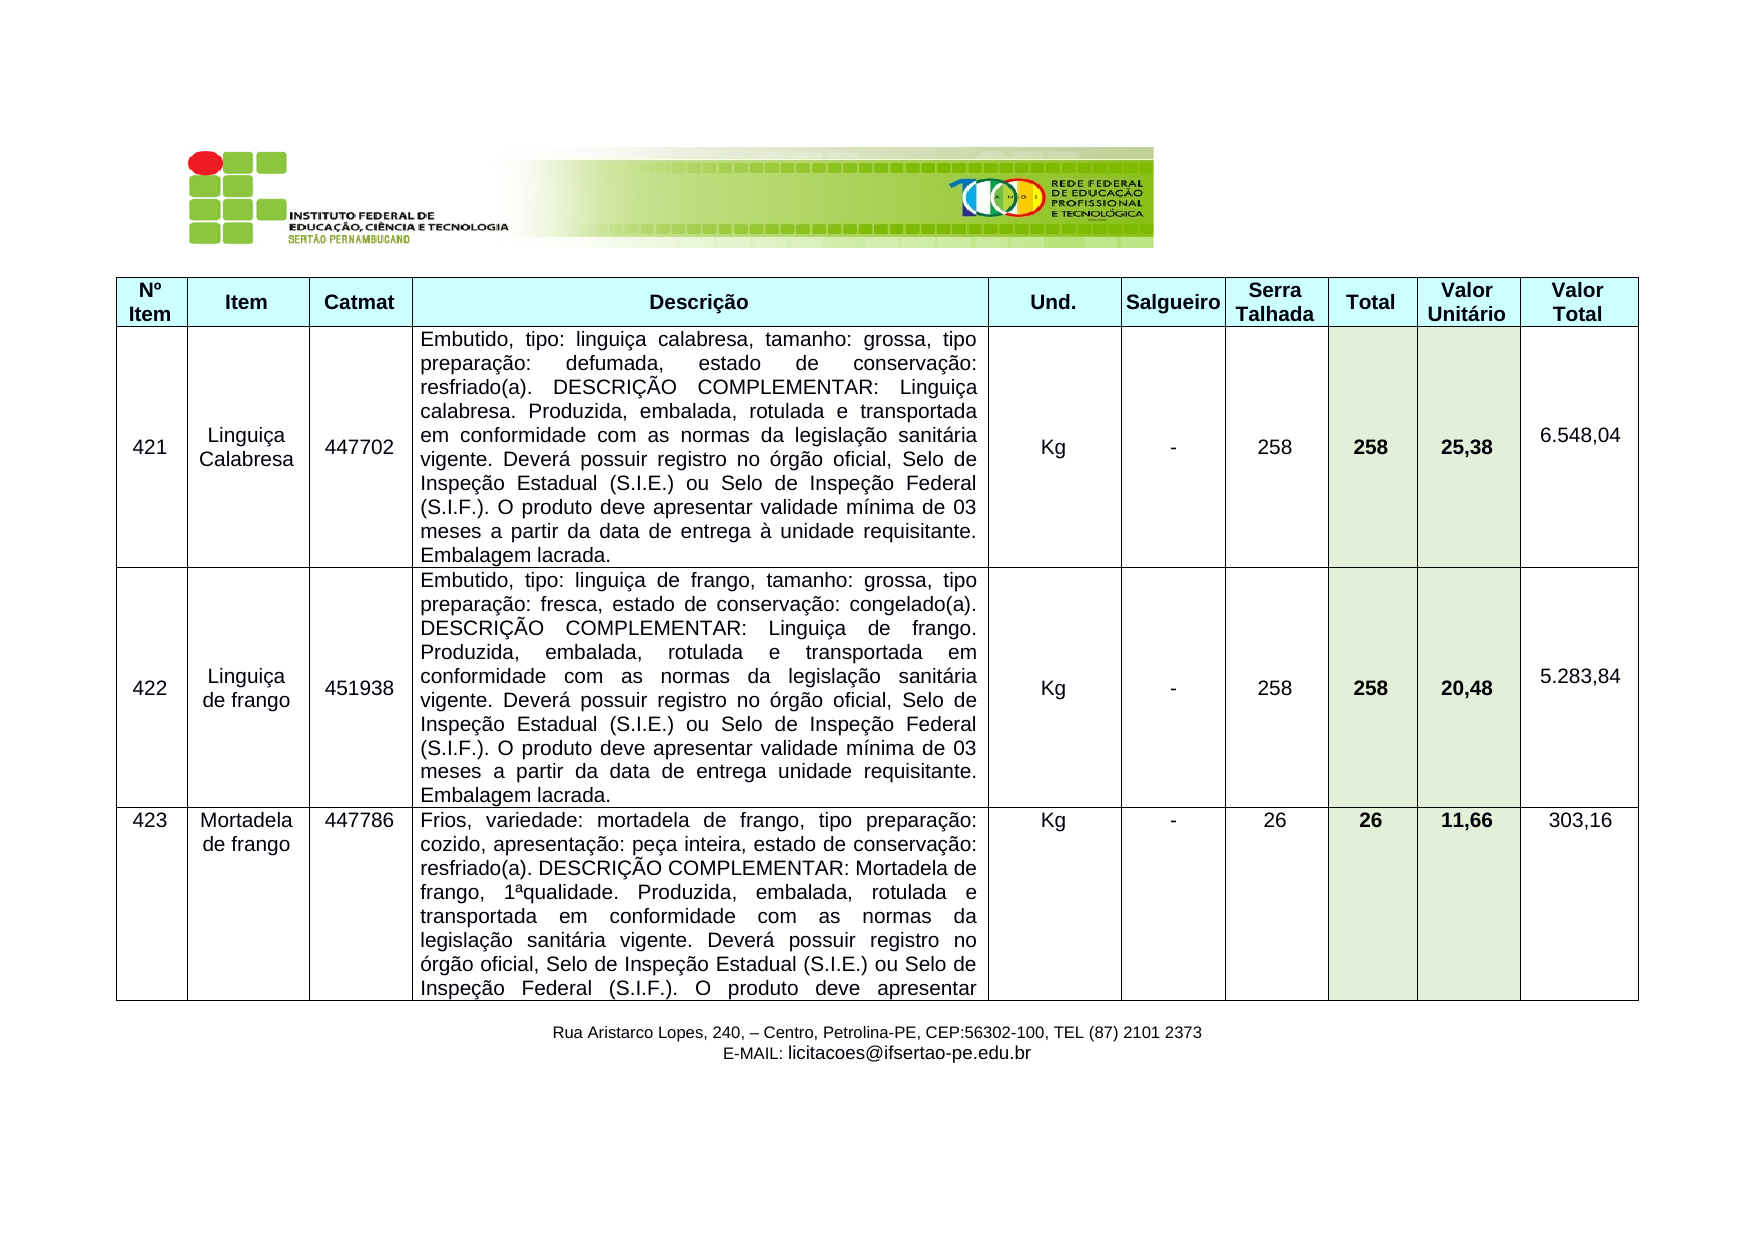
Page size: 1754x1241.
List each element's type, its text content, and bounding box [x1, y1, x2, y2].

table_cell Kg [989, 568, 1121, 807]
table_cell Embutido, tipo: linguiça de frango, tamanho: grossa, tipo preparação: fresca, estado de conservação: congelado(a). DESCRIÇÃO COMPLEMENTAR: Linguiça de frango. Produzida, embalada, rotulada e transportada em conformidade com as normas da legislação sanitária vigente. Deverá possuir registro no órgão oficial, Selo de Inspeção Estadual (S.I.E.) ou Selo de Inspeção Federal (S.I.F.). O produto deve apresentar validade mínima de 03 meses a partir da data de entrega unidade requisitante. Embalagem lacrada. [413, 568, 988, 807]
table_cell Salgueiro [1122, 278, 1225, 326]
table_cell Valor Unitário [1418, 278, 1520, 326]
table_cell 451938 [310, 568, 412, 807]
table_cell - [1122, 808, 1225, 1000]
table_cell 258 [1329, 327, 1417, 567]
table_cell 5.283,84 [1521, 568, 1638, 807]
picture [177, 147, 1154, 248]
table_cell 6.548,04 [1521, 327, 1638, 567]
table_cell Und. [989, 278, 1121, 326]
table_cell Kg [989, 327, 1121, 567]
table_cell Serra Talhada [1226, 278, 1328, 326]
table_cell 447786 [310, 808, 412, 1000]
table_cell Total [1329, 278, 1417, 326]
table_cell Descrição [413, 278, 988, 326]
table_cell 25,38 [1418, 327, 1520, 567]
table_cell 11,66 [1418, 808, 1520, 1000]
table_cell 258 [1226, 327, 1328, 567]
table_cell Item [188, 278, 309, 326]
table_cell 258 [1329, 568, 1417, 807]
table_cell - [1122, 568, 1225, 807]
table_cell Catmat [310, 278, 412, 326]
table_cell Kg [989, 808, 1121, 1000]
table_cell 258 [1226, 568, 1328, 807]
table_cell Embutido, tipo: linguiça calabresa, tamanho: grossa, tipo preparação: defumada, estado de conservação: resfriado(a). DESCRIÇÃO COMPLEMENTAR: Linguiça calabresa. Produzida, embalada, rotulada e transportada em conformidade com as normas da legislação sanitária vigente. Deverá possuir registro no órgão oficial, Selo de Inspeção Estadual (S.I.E.) ou Selo de Inspeção Federal (S.I.F.). O produto deve apresentar validade mínima de 03 meses a partir da data de entrega à unidade requisitante. Embalagem lacrada. [413, 327, 988, 567]
table_cell Nº Item [117, 278, 187, 326]
table_cell Mortadela de frango [188, 808, 309, 1000]
table_cell 421 [117, 327, 187, 567]
table_cell Linguiça Calabresa [188, 327, 309, 567]
table_cell Valor Total [1521, 278, 1638, 326]
table_cell Frios, variedade: mortadela de frango, tipo preparação: cozido, apresentação: peça inteira, estado de conservação: resfriado(a). DESCRIÇÃO COMPLEMENTAR: Mortadela de frango, 1ªqualidade. Produzida, embalada, rotulada e transportada em conformidade com as normas da legislação sanitária vigente. Deverá possuir registro no órgão oficial, Selo de Inspeção Estadual (S.I.E.) ou Selo de Inspeção Federal (S.I.F.). O produto deve apresentar [413, 808, 988, 1000]
table_cell 20,48 [1418, 568, 1520, 807]
table_cell - [1122, 327, 1225, 567]
table_cell Linguiça de frango [188, 568, 309, 807]
table_cell 422 [117, 568, 187, 807]
table_cell 26 [1329, 808, 1417, 1000]
table_cell 26 [1226, 808, 1328, 1000]
table_cell 447702 [310, 327, 412, 567]
table_cell 303,16 [1521, 808, 1638, 1000]
table_cell 423 [117, 808, 187, 1000]
